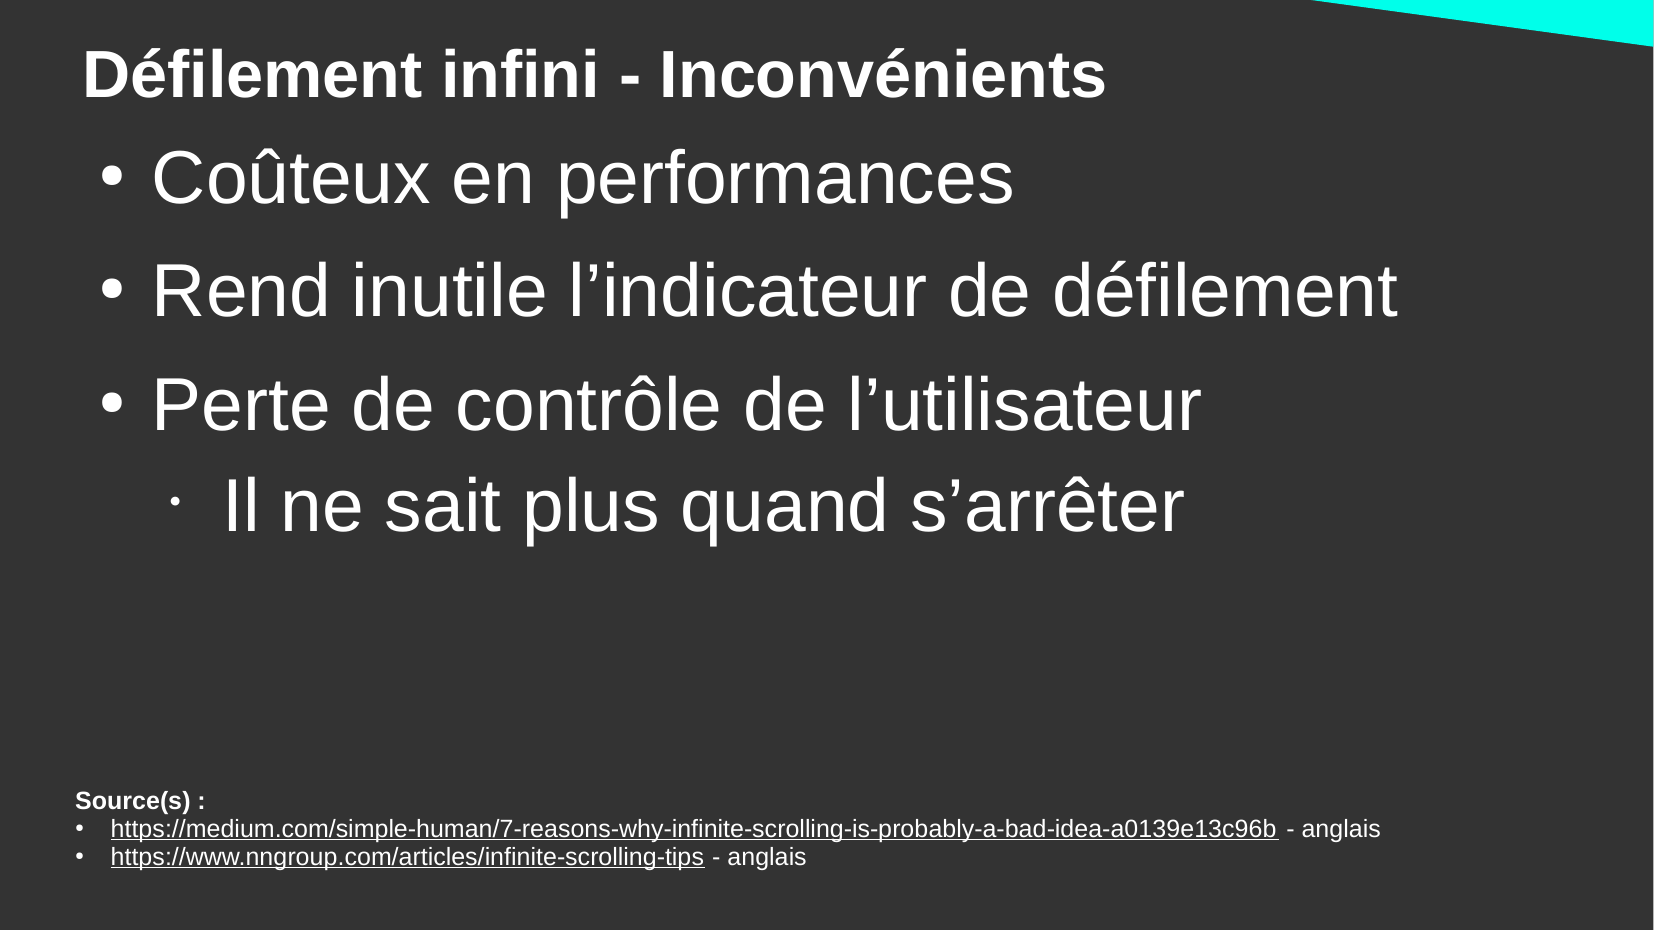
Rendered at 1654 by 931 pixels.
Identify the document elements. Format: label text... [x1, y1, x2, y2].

text_box [1311, 0, 1654, 47]
list Coûteux en performances Rend inutile l’indicateur de défilement Perte de contrôle de l’utilisateur Il ne sait plus quand s’arrêter [80, 135, 1620, 709]
title Défilement infini - Inconvénients [82, 37, 1571, 114]
text_box Source(s) : https://medium.com/simple-human/7-reasons-why-infinite-scrolling-is-probably-a-bad-idea-a0139e13c96b - anglais https://www.nngroup.com/articles/infinite-scrolling-tips - anglais [60, 779, 1546, 931]
